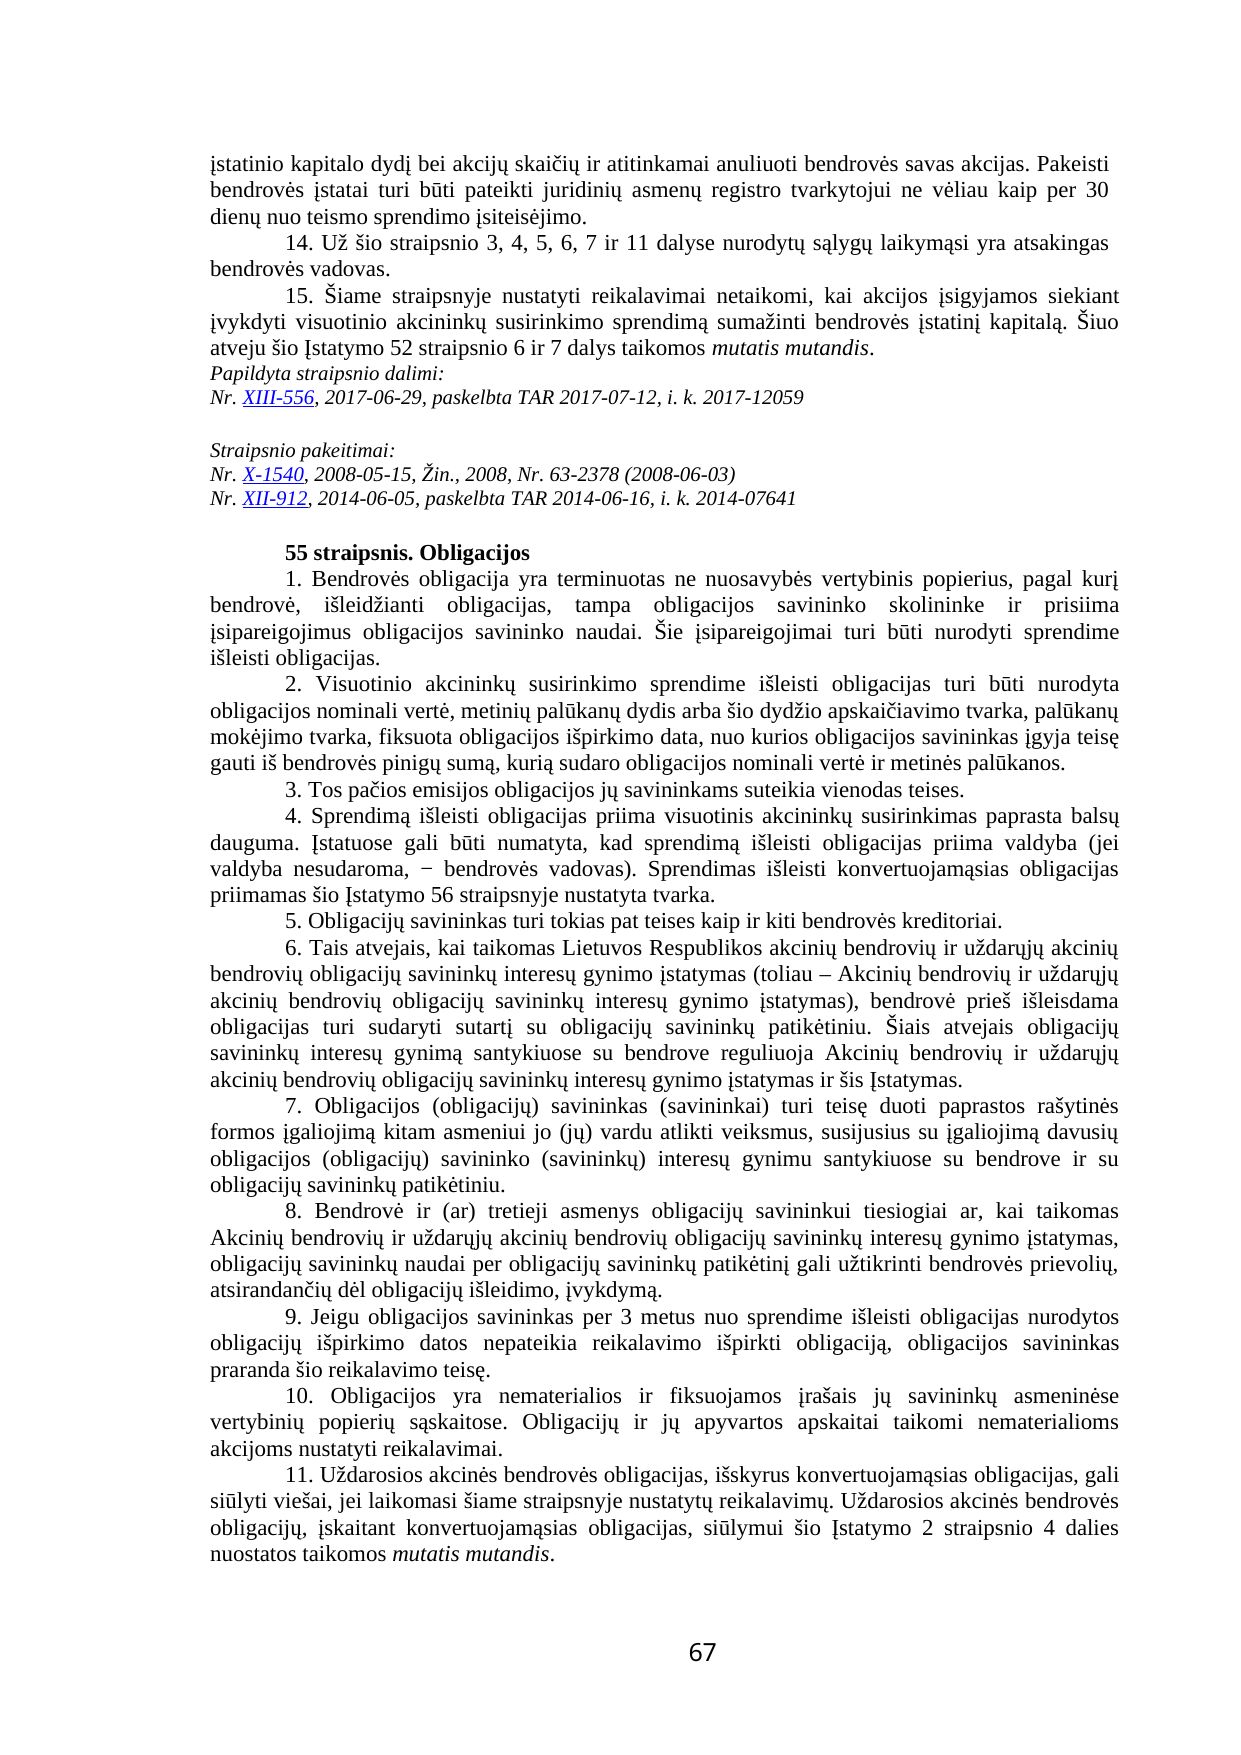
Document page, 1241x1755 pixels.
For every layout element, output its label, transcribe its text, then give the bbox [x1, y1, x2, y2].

text 5. Obligacijų savininkas turi tokias pat teises kaip ir kiti bendrovės kreditoriai. [210, 908, 1120, 934]
text Nr. XIII-556, 2017-06-29, paskelbta TAR 2017-07-12, i. k. 2017-12059 [210, 385, 1120, 409]
text įstatinio kapitalo dydį bei akcijų skaičių ir atitinkamai anuliuoti bendrovės savas akcijas. Pakeisti bendrovės įstatai turi būti pateikti juridinių asmenų registro tvarkytojui ne vėliau kaip per 30 dienų nuo teismo sprendimo įsiteisėjimo. [210, 150, 1111, 229]
text Straipsnio pakeitimai: [210, 438, 1111, 462]
text 7. Obligacijos (obligacijų) savininkas (savininkai) turi teisę duoti paprastos rašytinės formos įgaliojimą kitam asmeniui jo (jų) vardu atlikti veiksmus, susijusius su įgaliojimą davusių obligacijos (obligacijų) savininko (savininkų) interesų gynimu santykiuose su bendrove ir su obligacijų savininkų patikėtiniu. [210, 1092, 1120, 1197]
text 10. Obligacijos yra nematerialios ir fiksuojamos įrašais jų savininkų asmeninėse vertybinių popierių sąskaitose. Obligacijų ir jų apyvartos apskaitai taikomi nematerialioms akcijoms nustatyti reikalavimai. [210, 1382, 1120, 1461]
text 15. Šiame straipsnyje nustatyti reikalavimai netaikomi, kai akcijos įsigyjamos siekiant įvykdyti visuotinio akcininkų susirinkimo sprendimą sumažinti bendrovės įstatinį kapitalą. Šiuo atveju šio Įstatymo 52 straipsnio 6 ir 7 dalys taikomos mutatis mutandis. [210, 282, 1120, 361]
text 8. Bendrovė ir (ar) tretieji asmenys obligacijų savininkui tiesiogiai ar, kai taikomas Akcinių bendrovių ir uždarųjų akcinių bendrovių obligacijų savininkų interesų gynimo įstatymas, obligacijų savininkų naudai per obligacijų savininkų patikėtinį gali užtikrinti bendrovės prievolių, atsirandančių dėl obligacijų išleidimo, įvykdymą. [210, 1197, 1120, 1303]
text 11. Uždarosios akcinės bendrovės obligacijas, išskyrus konvertuojamąsias obligacijas, gali siūlyti viešai, jei laikomasi šiame straipsnyje nustatytų reikalavimų. Uždarosios akcinės bendrovės obligacijų, įskaitant konvertuojamąsias obligacijas, siūlymui šio Įstatymo 2 straipsnio 4 dalies nuostatos taikomos mutatis mutandis. [210, 1461, 1120, 1566]
text 55 straipsnis. Obligacijos [210, 539, 1120, 565]
text 9. Jeigu obligacijos savininkas per 3 metus nuo sprendime išleisti obligacijas nurodytos obligacijų išpirkimo datos nepateikia reikalavimo išpirkti obligaciją, obligacijos savininkas praranda šio reikalavimo teisę. [210, 1303, 1120, 1382]
text 1. Bendrovės obligacija yra terminuotas ne nuosavybės vertybinis popierius, pagal kurį bendrovė, išleidžianti obligacijas, tampa obligacijos savininko skolininke ir prisiima įsipareigojimus obligacijos savininko naudai. Šie įsipareigojimai turi būti nurodyti sprendime išleisti obligacijas. [210, 565, 1120, 670]
text 14. Už šio straipsnio 3, 4, 5, 6, 7 ir 11 dalyse nurodytų sąlygų laikymąsi yra atsakingas bendrovės vadovas. [210, 229, 1111, 282]
text 6. Tais atvejais, kai taikomas Lietuvos Respublikos akcinių bendrovių ir uždarųjų akcinių bendrovių obligacijų savininkų interesų gynimo įstatymas (toliau – Akcinių bendrovių ir uždarųjų akcinių bendrovių obligacijų savininkų interesų gynimo įstatymas), bendrovė prieš išleisdama obligacijas turi sudaryti sutartį su obligacijų savininkų patikėtiniu. Šiais atvejais obligacijų savininkų interesų gynimą santykiuose su bendrove reguliuoja Akcinių bendrovių ir uždarųjų akcinių bendrovių obligacijų savininkų interesų gynimo įstatymas ir šis Įstatymas. [210, 934, 1120, 1092]
text 2. Visuotinio akcininkų susirinkimo sprendime išleisti obligacijas turi būti nurodyta obligacijos nominali vertė, metinių palūkanų dydis arba šio dydžio apskaičiavimo tvarka, palūkanų mokėjimo tvarka, fiksuota obligacijos išpirkimo data, nuo kurios obligacijos savininkas įgyja teisę gauti iš bendrovės pinigų sumą, kurią sudaro obligacijos nominali vertė ir metinės palūkanos. [210, 670, 1120, 776]
text Nr. XII-912, 2014-06-05, paskelbta TAR 2014-06-16, i. k. 2014-07641 [210, 486, 1120, 510]
text Nr. X-1540, 2008-05-15, Žin., 2008, Nr. 63-2378 (2008-06-03) [210, 462, 1111, 486]
text 4. Sprendimą išleisti obligacijas priima visuotinis akcininkų susirinkimas paprasta balsų dauguma. Įstatuose gali būti numatyta, kad sprendimą išleisti obligacijas priima valdyba (jei valdyba nesudaroma, − bendrovės vadovas). Sprendimas išleisti konvertuojamąsias obligacijas priimamas šio Įstatymo 56 straipsnyje nustatyta tvarka. [210, 802, 1120, 908]
text 3. Tos pačios emisijos obligacijos jų savininkams suteikia vienodas teises. [210, 776, 1120, 802]
text Papildyta straipsnio dalimi: [210, 361, 1120, 385]
